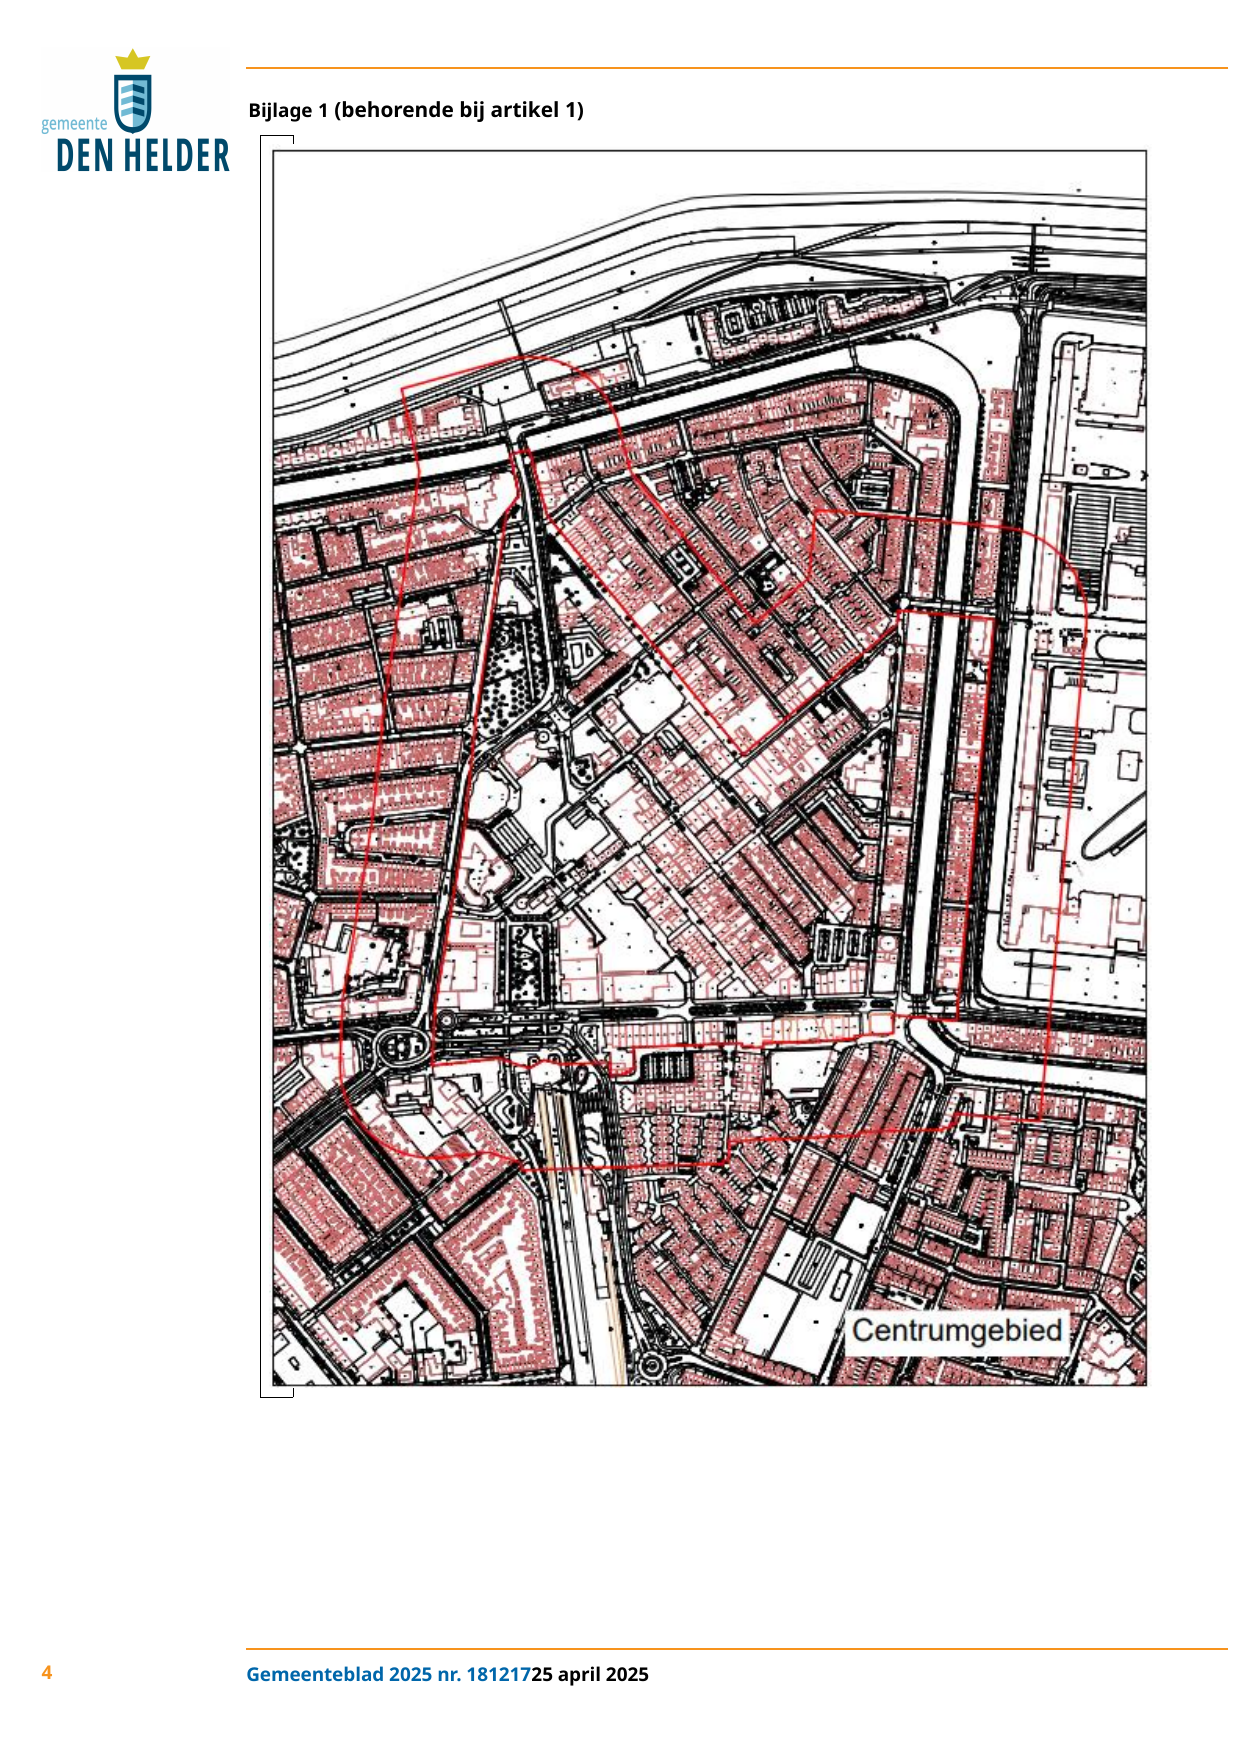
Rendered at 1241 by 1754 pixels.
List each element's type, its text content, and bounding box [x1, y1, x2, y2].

picture [220, 160, 224, 172]
picture [130, 157, 135, 172]
picture [63, 144, 68, 165]
text Bijlage 1 (behorende bij artikel 1) [248, 95, 1152, 123]
picture [182, 144, 187, 165]
picture [268, 144, 1152, 1388]
picture [41, 47, 231, 172]
picture [100, 154, 106, 172]
